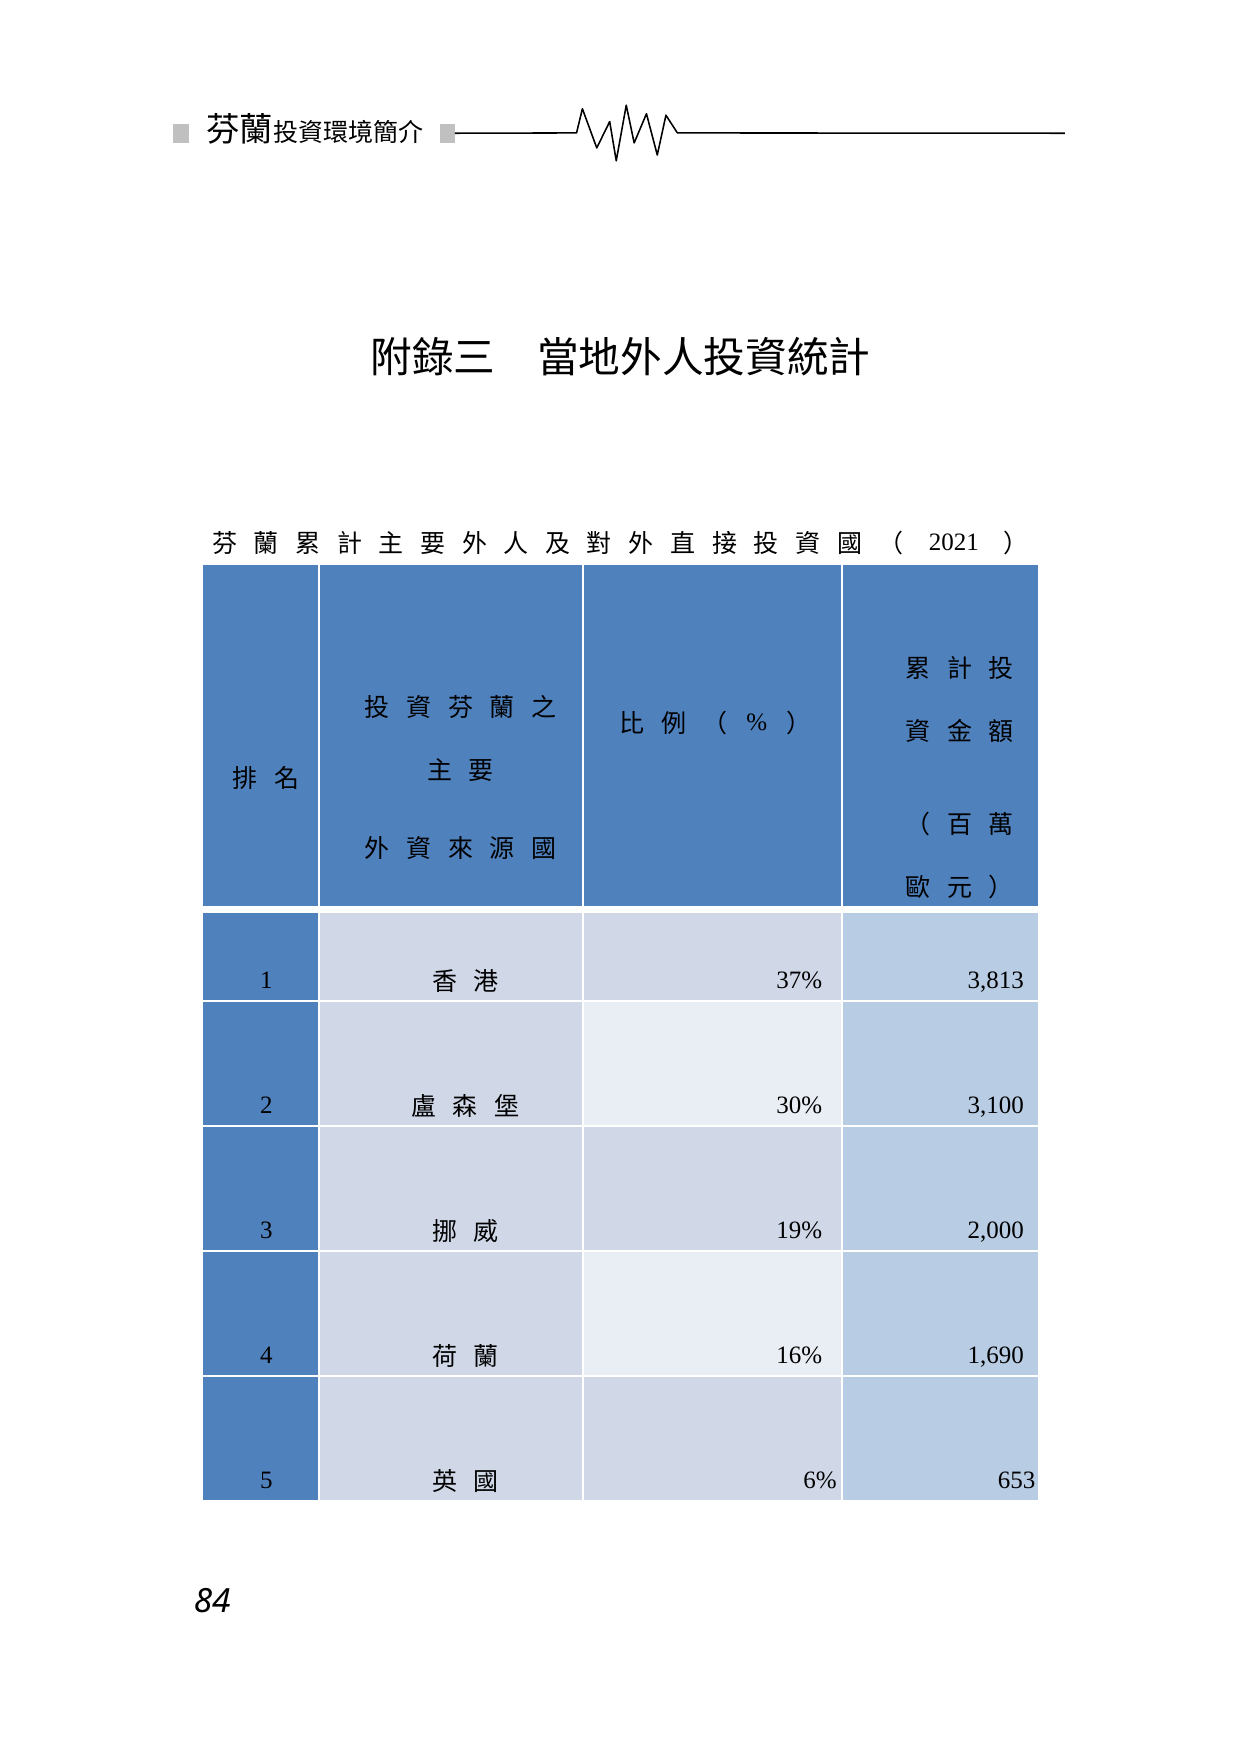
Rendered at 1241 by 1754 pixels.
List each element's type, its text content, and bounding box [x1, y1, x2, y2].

table_cell 3 [203, 1127, 318, 1250]
table_cell 1 [203, 913, 318, 1000]
text 芬蘭累計主要外人及對外直接投資國（2021） [183, 500, 1058, 563]
table_cell 3,813 [843, 913, 1038, 1000]
table_cell 挪威 [320, 1127, 582, 1250]
table_cell 3,100 [843, 1002, 1038, 1125]
table_cell 2,000 [843, 1127, 1038, 1250]
table_cell 30% [584, 1002, 841, 1125]
table_cell 6% [584, 1377, 841, 1500]
table_cell 1,690 [843, 1252, 1038, 1375]
table_cell 37% [584, 913, 841, 1000]
table_header 累計投資金額 （百萬歐元） [843, 565, 1038, 906]
table_cell 653 [843, 1377, 1038, 1500]
table_cell 盧森堡 [320, 1002, 582, 1125]
table_header 投資芬蘭之主要 外資來源國 [320, 565, 582, 906]
text 附錄三 當地外人投資統計 [183, 313, 1058, 375]
table_cell 荷蘭 [320, 1252, 582, 1375]
table_cell 16% [584, 1252, 841, 1375]
table_cell 4 [203, 1252, 318, 1375]
table_cell 英國 [320, 1377, 582, 1500]
table_header 比例（%） [584, 565, 841, 906]
table_cell 香港 [320, 913, 582, 1000]
table_cell 2 [203, 1002, 318, 1125]
table_cell 19% [584, 1127, 841, 1250]
table_header 排名 [203, 565, 318, 906]
table_cell 5 [203, 1377, 318, 1500]
